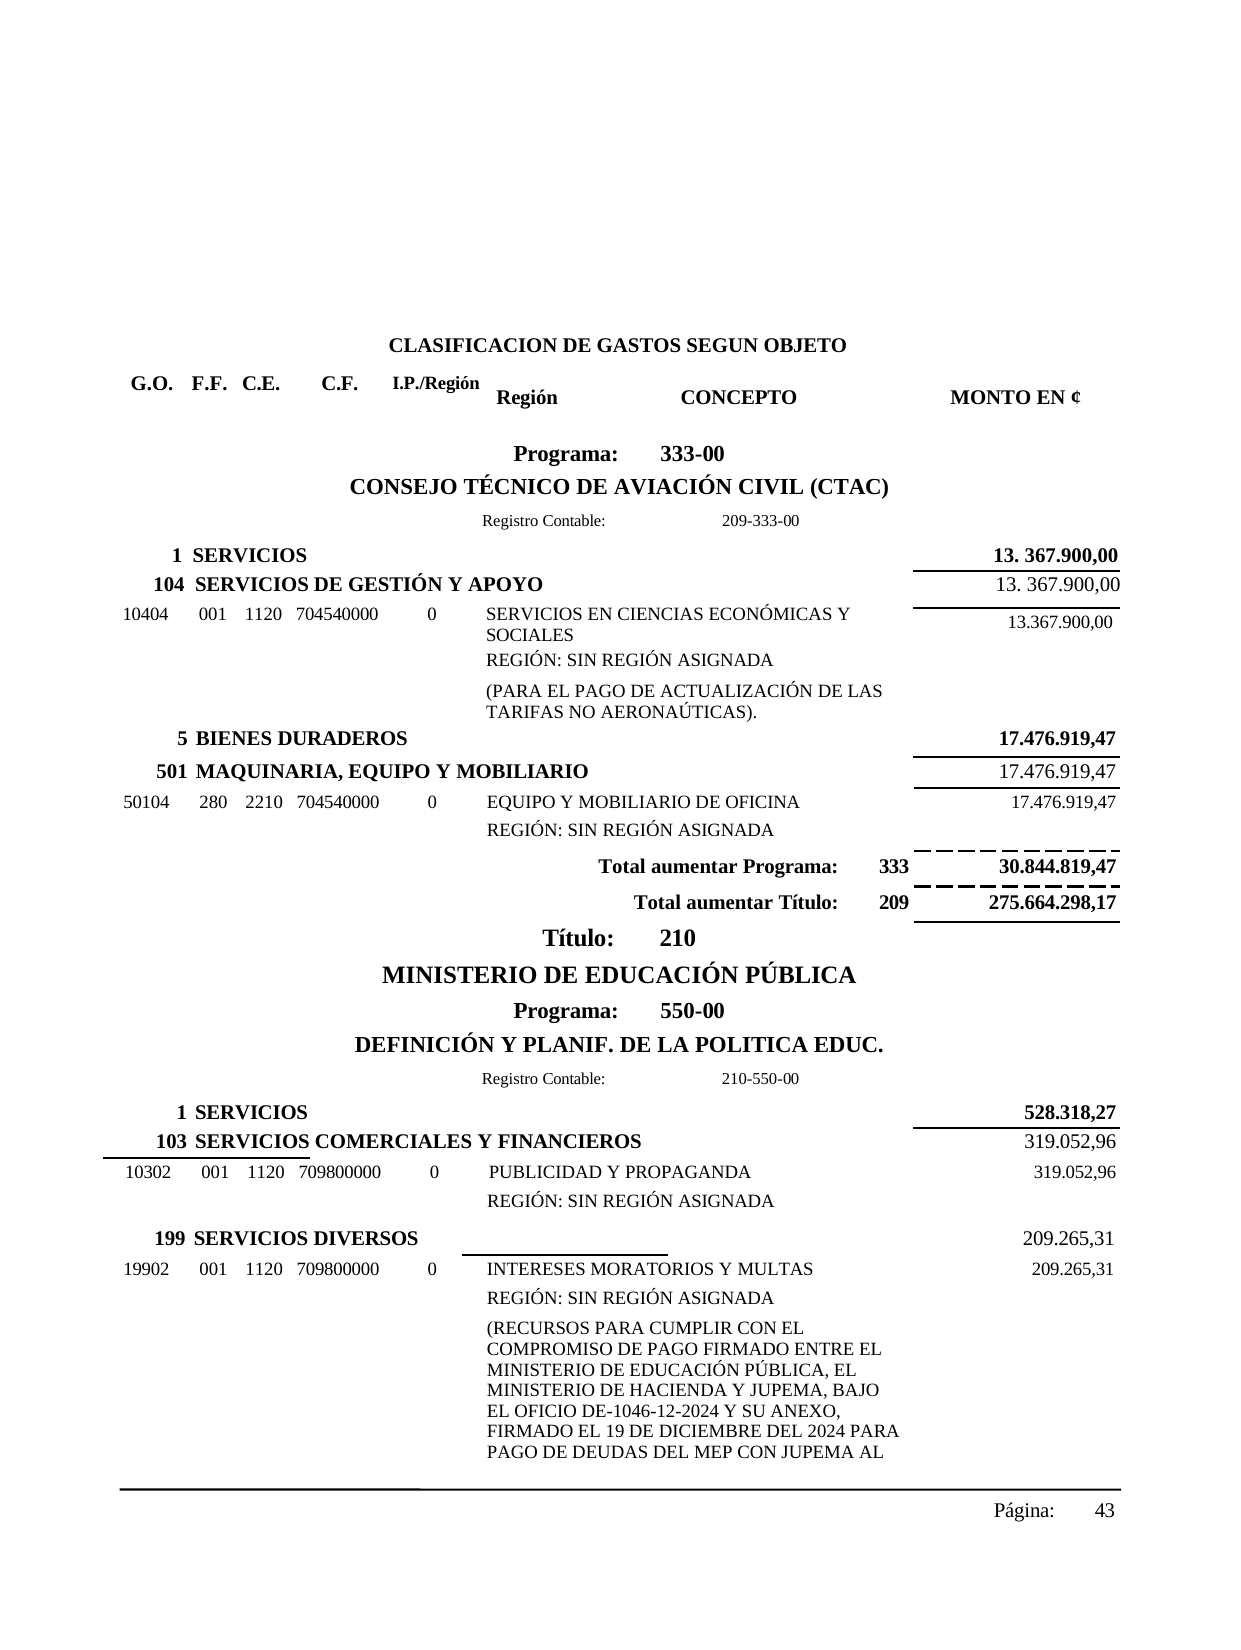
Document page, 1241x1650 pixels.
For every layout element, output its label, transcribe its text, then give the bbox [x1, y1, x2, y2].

table_cell (RECURSOS PARA CUMPLIR CON EL COMPROMISO DE PAGO FIRMADO ENTRE EL MINISTERIO DE EDUCACIÓN PÚBLICA, EL MINISTERIO DE HACIENDA Y JUPEMA, BAJO EL OFICIO DE-1046-12-2024 Y SU ANEXO, FIRMADO EL 19 DE DICIEMBRE DEL 2024 PARA PAGO DE DEUDAS DEL MEP CON JUPEMA AL [462, 1314, 1120, 1468]
text 13.367.900,00 [1007, 611, 1137, 633]
table_cell 333 [859, 850, 914, 885]
text 10302 001 1120 709800000 0 PUBLICIDAD Y PROPAGANDA 319.052,96 [103, 1161, 1116, 1182]
text REGIÓN: SIN REGIÓN ASIGNADA [124, 1190, 1137, 1212]
text G.O. F.F. C.E. C.F. I.P./Región [130, 371, 482, 395]
table_header 50104 [118, 787, 184, 815]
table_cell [118, 815, 462, 952]
text 501 MAQUINARIA, EQUIPO Y MOBILIARIO 17.476.919,47 [103, 752, 1116, 783]
table_header 001 1120 709800000 [185, 1254, 404, 1314]
text 1 SERVICIOS 528.318,27 [103, 1100, 1116, 1124]
text 104 SERVICIOS DE GESTIÓN Y APOYO 13. 367.900,00 [153, 569, 1137, 596]
table_cell Total aumentar Programa: [462, 850, 858, 885]
text REGIÓN: SIN REGIÓN ASIGNADA [486, 649, 887, 671]
subtitle CONSEJO TÉCNICO DE AVIACIÓN CIVIL (CTAC) [103, 473, 1135, 500]
text Programa: 550-00 [103, 997, 1135, 1024]
table_cell [859, 921, 914, 952]
text 10404 001 1120 704540000 0 SERVICIOS EN CIENCIAS ECONÓMICAS Y [122, 603, 887, 624]
table_header EQUIPO Y MOBILIARIO DE OFICINA [462, 787, 858, 815]
text Región [496, 385, 563, 409]
text Registro Contable: 209-333-00 [144, 511, 1137, 530]
text 5 BIENES DURADEROS 17.476.919,47 [103, 726, 1116, 750]
text CONCEPTO MONTO EN ¢ [680, 385, 1137, 409]
table_cell [404, 1314, 462, 1468]
table_header [859, 787, 914, 815]
table_cell Total aumentar Título: [462, 885, 858, 921]
text 1 SERVICIOS 13. 367.900,00 [152, 542, 1137, 567]
text CLASIFICACION DE GASTOS SEGUN OBJETO [152, 333, 1083, 357]
table_cell Título: 210 [462, 921, 858, 952]
table_header 17.476.919,47 [914, 789, 1120, 815]
table_cell [185, 1314, 404, 1468]
table_header INTERESES MORATORIOS Y MULTAS 209.265,31 REGIÓN: SIN REGIÓN ASIGNADA [462, 1254, 1120, 1314]
table_header 0 [404, 787, 462, 815]
table_cell 209 [859, 885, 914, 921]
text 199 SERVICIOS DIVERSOS 209.265,31 [131, 1226, 1137, 1250]
table_cell [914, 923, 1120, 952]
text Registro Contable: 210-550-00 [482, 1069, 1137, 1088]
table_cell [859, 815, 914, 850]
table_cell 275.664.298,17 [914, 885, 1120, 921]
table_header 280 2210 704540000 [185, 787, 404, 815]
text (PARA EL PAGO DE ACTUALIZACIÓN DE LAS TARIFAS NO AERONAÚTICAS). [486, 681, 887, 722]
subtitle DEFINICIÓN Y PLANIF. DE LA POLITICA EDUC. [152, 1031, 1086, 1057]
table_header 19902 [118, 1254, 184, 1314]
table_cell [914, 815, 1120, 850]
subtitle MINISTERIO DE EDUCACIÓN PÚBLICA [103, 960, 1135, 988]
text 103 SERVICIOS COMERCIALES Y FINANCIEROS 319.052,96 [103, 1126, 1116, 1153]
table_cell [118, 1314, 184, 1468]
table_cell REGIÓN: SIN REGIÓN ASIGNADA [462, 815, 858, 850]
text Programa: 333-00 [103, 440, 1135, 466]
text SOCIALES [486, 624, 887, 646]
table_cell 30.844.819,47 [914, 850, 1120, 885]
table_header 0 [404, 1254, 462, 1314]
